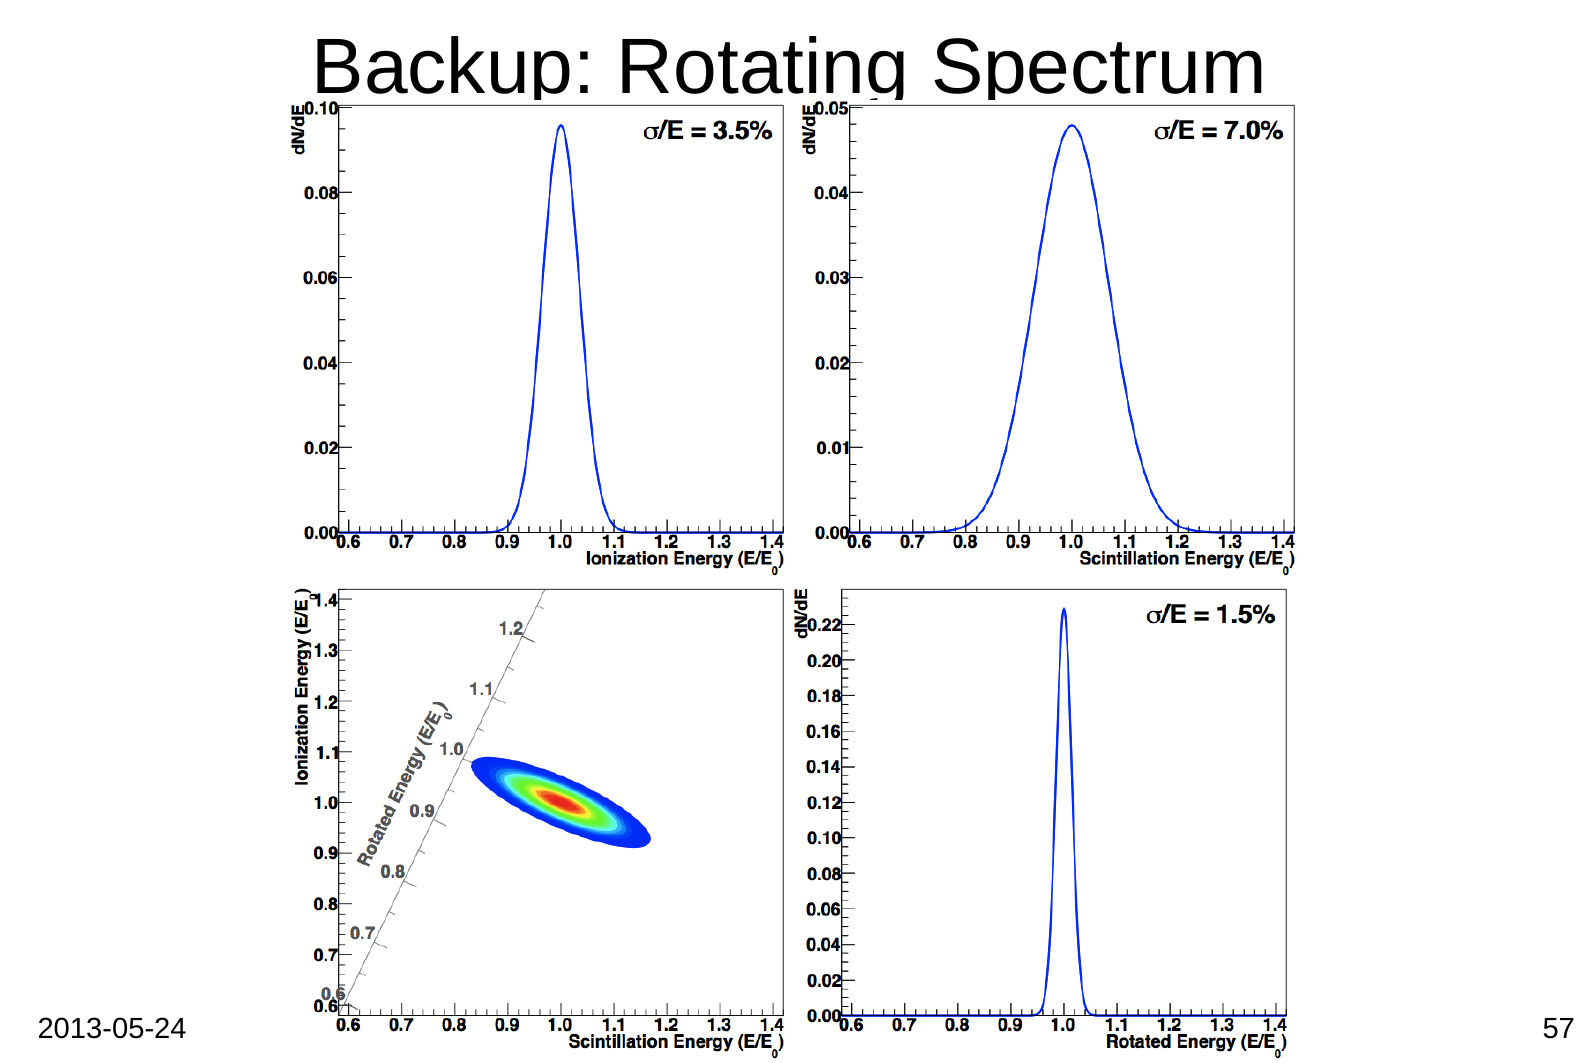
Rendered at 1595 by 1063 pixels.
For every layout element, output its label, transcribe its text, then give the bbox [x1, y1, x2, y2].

picture [799, 100, 1299, 580]
picture [288, 584, 788, 1063]
title Backup: Rotating Spectrum [79, 19, 1501, 113]
picture [288, 100, 788, 580]
picture [791, 584, 1291, 1063]
